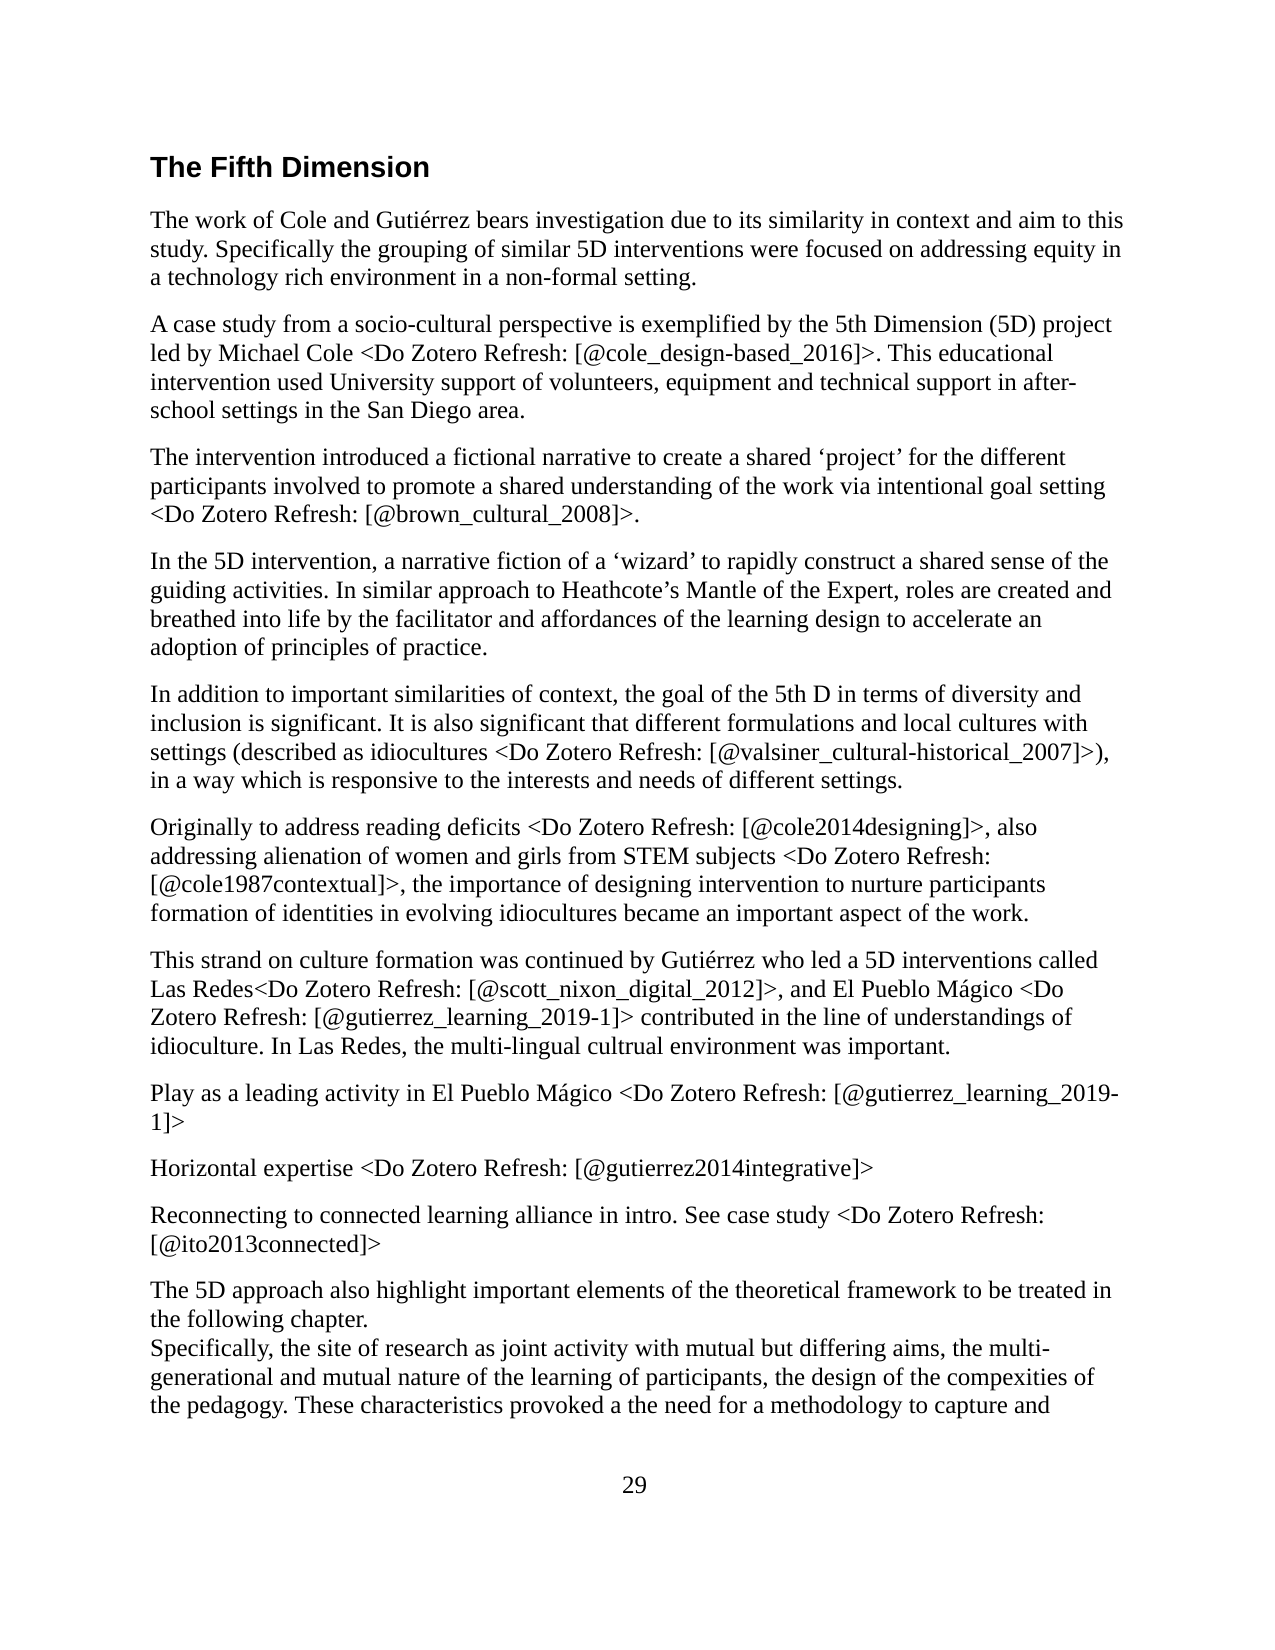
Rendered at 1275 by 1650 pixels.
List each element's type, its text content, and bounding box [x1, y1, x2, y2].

subtitle The Fifth Dimension [150, 150, 1125, 183]
text This strand on culture formation was continued by Gutiérrez who led a 5D interventions called Las Redes<Do Zotero Refresh: [@scott_nixon_digital_2012]>, and El Pueblo Mágico <Do Zotero Refresh: [@gutierrez_learning_2019-1]> contributed in the line of understandings of idioculture. In Las Redes, the multi-lingual cultrual environment was important. [150, 945, 1125, 1060]
text The intervention introduced a fictional narrative to create a shared ‘project’ for the different participants involved to promote a shared understanding of the work via intentional goal setting <Do Zotero Refresh: [@brown_cultural_2008]>. [150, 442, 1125, 528]
text In the 5D intervention, a narrative fiction of a ‘wizard’ to rapidly construct a shared sense of the guiding activities. In similar approach to Heathcote’s Mantle of the Expert, roles are created and breathed into life by the facilitator and affordances of the learning design to accelerate an adoption of principles of practice. [150, 546, 1125, 661]
text Horizontal expertise <Do Zotero Refresh: [@gutierrez2014integrative]> [150, 1153, 1125, 1182]
text The 5D approach also highlight important elements of the theoretical framework to be treated in the following chapter. Specifically, the site of research as joint activity with mutual but differing aims, the multi-generational and mutual nature of the learning of participants, the design of the compexities of the pedagogy. These characteristics provoked a the need for a methodology to capture and [150, 1275, 1125, 1419]
text Play as a leading activity in El Pueblo Mágico <Do Zotero Refresh: [@gutierrez_learning_2019-1]> [150, 1078, 1125, 1135]
text In addition to important similarities of context, the goal of the 5th D in terms of diversity and inclusion is significant. It is also significant that different formulations and local cultures with settings (described as idiocultures <Do Zotero Refresh: [@valsiner_cultural-historical_2007]>), in a way which is responsive to the interests and needs of different settings. [150, 679, 1125, 794]
text Reconnecting to connected learning alliance in intro. See case study <Do Zotero Refresh: [@ito2013connected]> [150, 1200, 1125, 1257]
text Originally to address reading deficits <Do Zotero Refresh: [@cole2014designing]>, also addressing alienation of women and girls from STEM subjects <Do Zotero Refresh: [@cole1987contextual]>, the importance of designing intervention to nurture participants formation of identities in evolving idiocultures became an important aspect of the work. [150, 812, 1125, 927]
text The work of Cole and Gutiérrez bears investigation due to its similarity in context and aim to this study. Specifically the grouping of similar 5D interventions were focused on addressing equity in a technology rich environment in a non-formal setting. [150, 205, 1125, 291]
text A case study from a socio-cultural perspective is exemplified by the 5th Dimension (5D) project led by Michael Cole <Do Zotero Refresh: [@cole_design-based_2016]>. This educational intervention used University support of volunteers, equipment and technical support in after-school settings in the San Diego area. [150, 309, 1125, 424]
